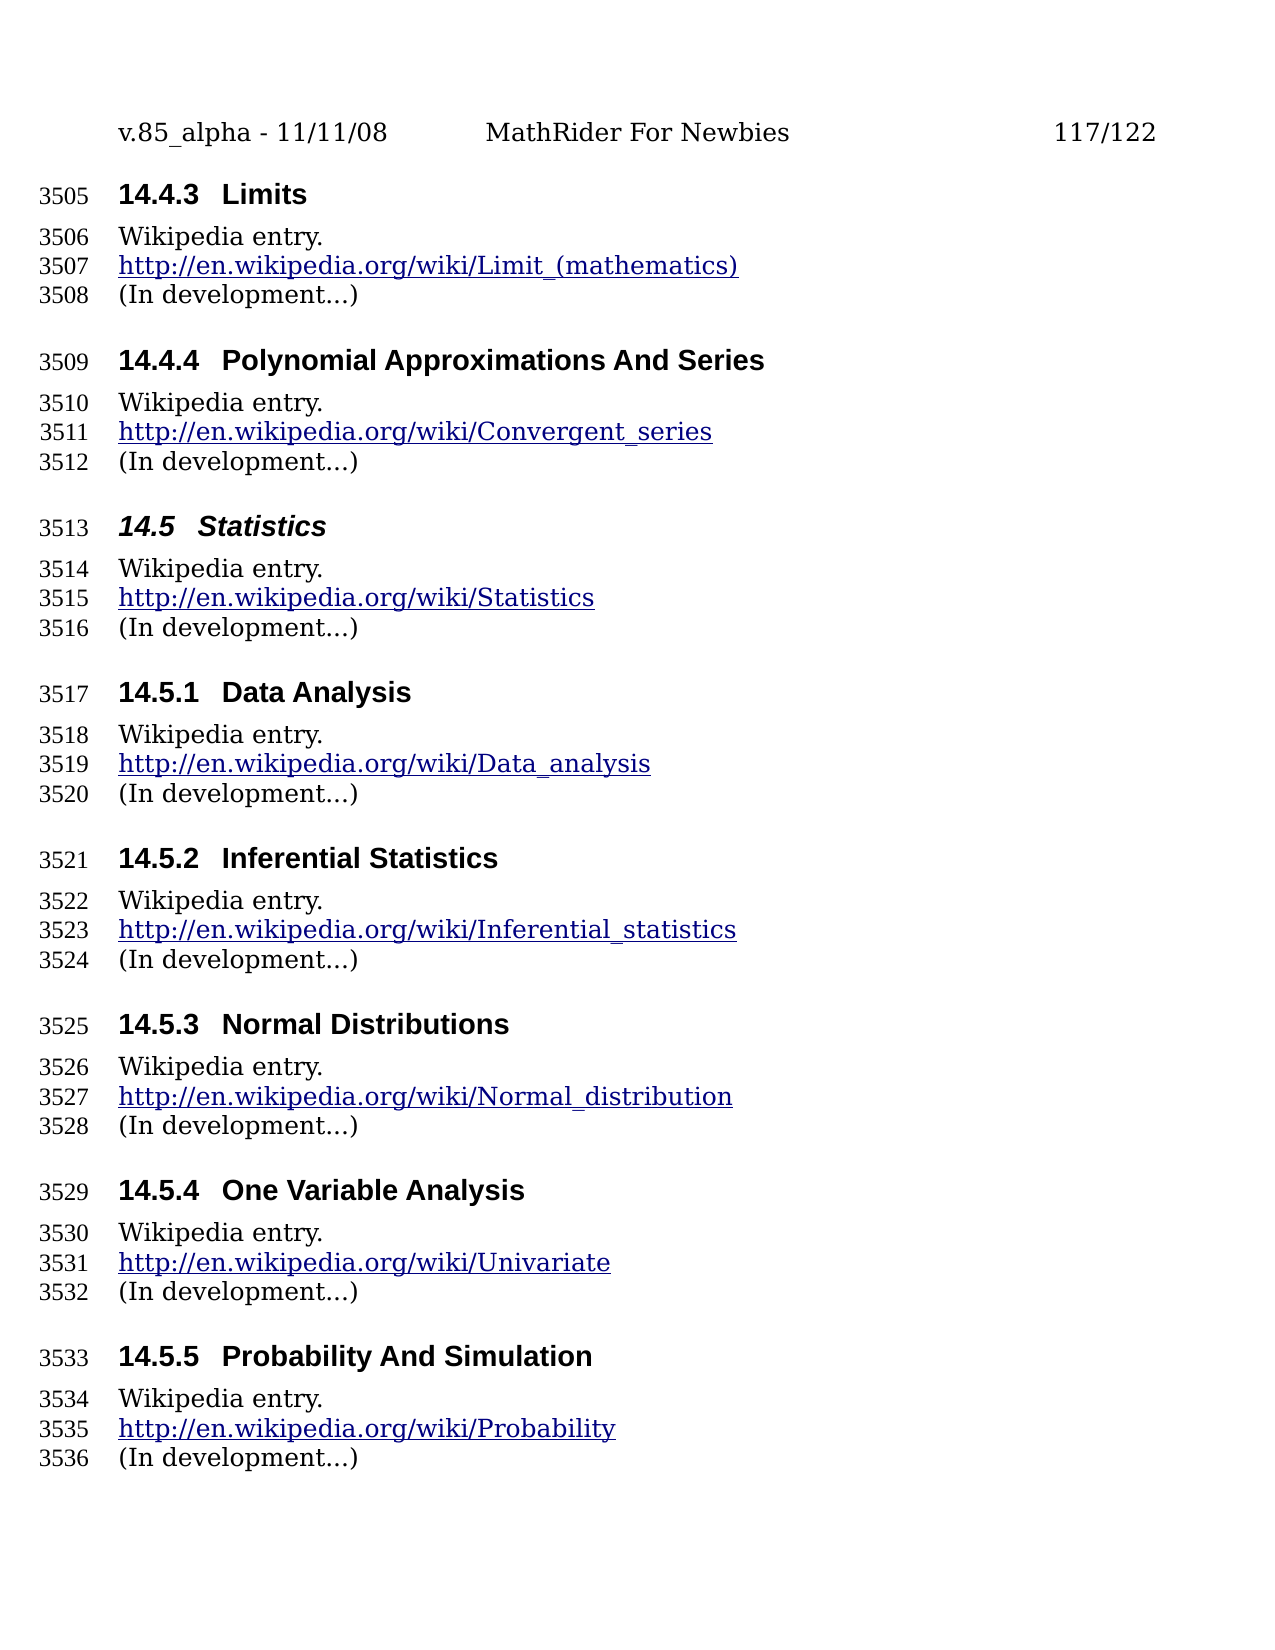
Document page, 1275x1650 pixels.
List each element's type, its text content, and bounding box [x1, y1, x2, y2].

subtitle Probability And Simulation [118, 1339, 1157, 1373]
text (In development...) [118, 779, 1157, 808]
text Wikipedia entry. [118, 554, 1157, 583]
text Wikipedia entry. [118, 1384, 1157, 1414]
text http://en.wikipedia.org/wiki/Inferential_statistics [118, 916, 1157, 945]
text Wikipedia entry. [118, 886, 1157, 916]
text (In development...) [118, 613, 1157, 642]
text (In development...) [118, 1443, 1157, 1472]
text (In development...) [118, 1111, 1157, 1140]
text Wikipedia entry. [118, 222, 1157, 251]
subtitle Polynomial Approximations And Series [118, 343, 1157, 376]
text (In development...) [118, 281, 1157, 310]
subtitle Normal Distributions [118, 1007, 1157, 1041]
text http://en.wikipedia.org/wiki/Univariate [118, 1248, 1157, 1277]
subtitle Inferential Statistics [118, 841, 1157, 874]
text Wikipedia entry. [118, 388, 1157, 417]
subtitle Statistics [118, 509, 1157, 542]
subtitle One Variable Analysis [118, 1173, 1157, 1207]
text http://en.wikipedia.org/wiki/Convergent_series [118, 417, 1157, 447]
subtitle Data Analysis [118, 675, 1157, 708]
subtitle Limits [118, 177, 1157, 210]
text http://en.wikipedia.org/wiki/Limit_(mathematics) [118, 251, 1157, 281]
text Wikipedia entry. [118, 720, 1157, 749]
text Wikipedia entry. [118, 1218, 1157, 1248]
text (In development...) [118, 945, 1157, 974]
text http://en.wikipedia.org/wiki/Probability [118, 1414, 1157, 1443]
text http://en.wikipedia.org/wiki/Statistics [118, 583, 1157, 613]
text Wikipedia entry. [118, 1052, 1157, 1082]
text http://en.wikipedia.org/wiki/Normal_distribution [118, 1082, 1157, 1111]
text (In development...) [118, 1277, 1157, 1306]
text (In development...) [118, 447, 1157, 476]
text http://en.wikipedia.org/wiki/Data_analysis [118, 749, 1157, 779]
